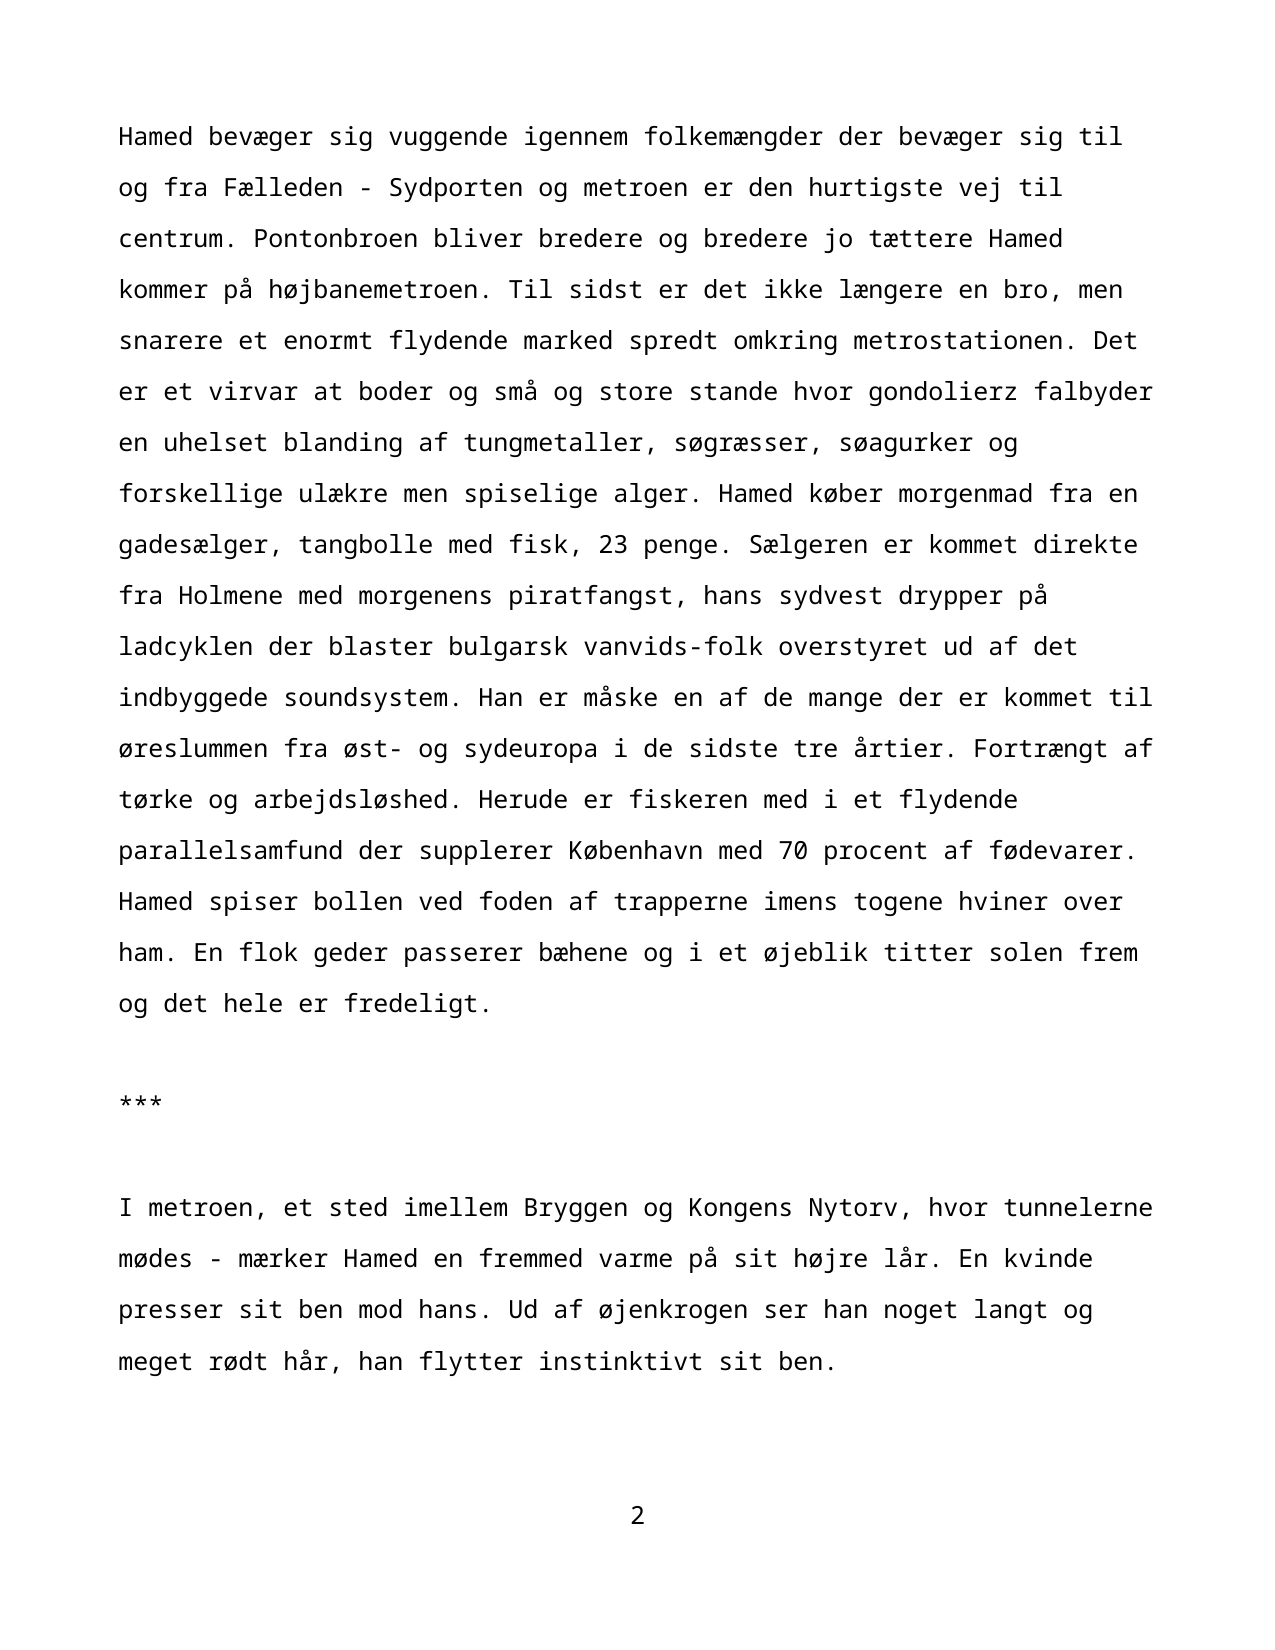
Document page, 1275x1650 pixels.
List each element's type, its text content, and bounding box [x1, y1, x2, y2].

text I metroen, et sted imellem Bryggen og Kongens Nytorv, hvor tunnelerne mødes - mærker Hamed en fremmed varme på sit højre lår. En kvinde presser sit ben mod hans. Ud af øjenkrogen ser han noget langt og meget rødt hår, han flytter instinktivt sit ben. [118, 1190, 1157, 1377]
text Hamed bevæger sig vuggende igennem folkemængder der bevæger sig til og fra Fælleden - Sydporten og metroen er den hurtigste vej til centrum. Pontonbroen bliver bredere og bredere jo tættere Hamed kommer på højbanemetroen. Til sidst er det ikke længere en bro, men snarere et enormt flydende marked spredt omkring metrostationen. Det er et virvar at boder og små og store stande hvor gondolierz falbyder en uhelset blanding af tungmetaller, søgræsser, søagurker og forskellige ulækre men spiselige alger. Hamed køber morgenmad fra en gadesælger, tangbolle med fisk, 23 penge. Sælgeren er kommet direkte fra Holmene med morgenens piratfangst, hans sydvest drypper på ladcyklen der blaster bulgarsk vanvids-folk overstyret ud af det indbyggede soundsystem. Han er måske en af de mange der er kommet til øreslummen fra øst- og sydeuropa i de sidste tre årtier. Fortrængt af tørke og arbejdsløshed. Herude er fiskeren med i et flydende parallelsamfund der supplerer København med 70 procent af fødevarer. Hamed spiser bollen ved foden af trapperne imens togene hviner over ham. En flok geder passerer bæhene og i et øjeblik titter solen frem og det hele er fredeligt. [118, 118, 1157, 1020]
text *** [118, 1088, 1157, 1122]
